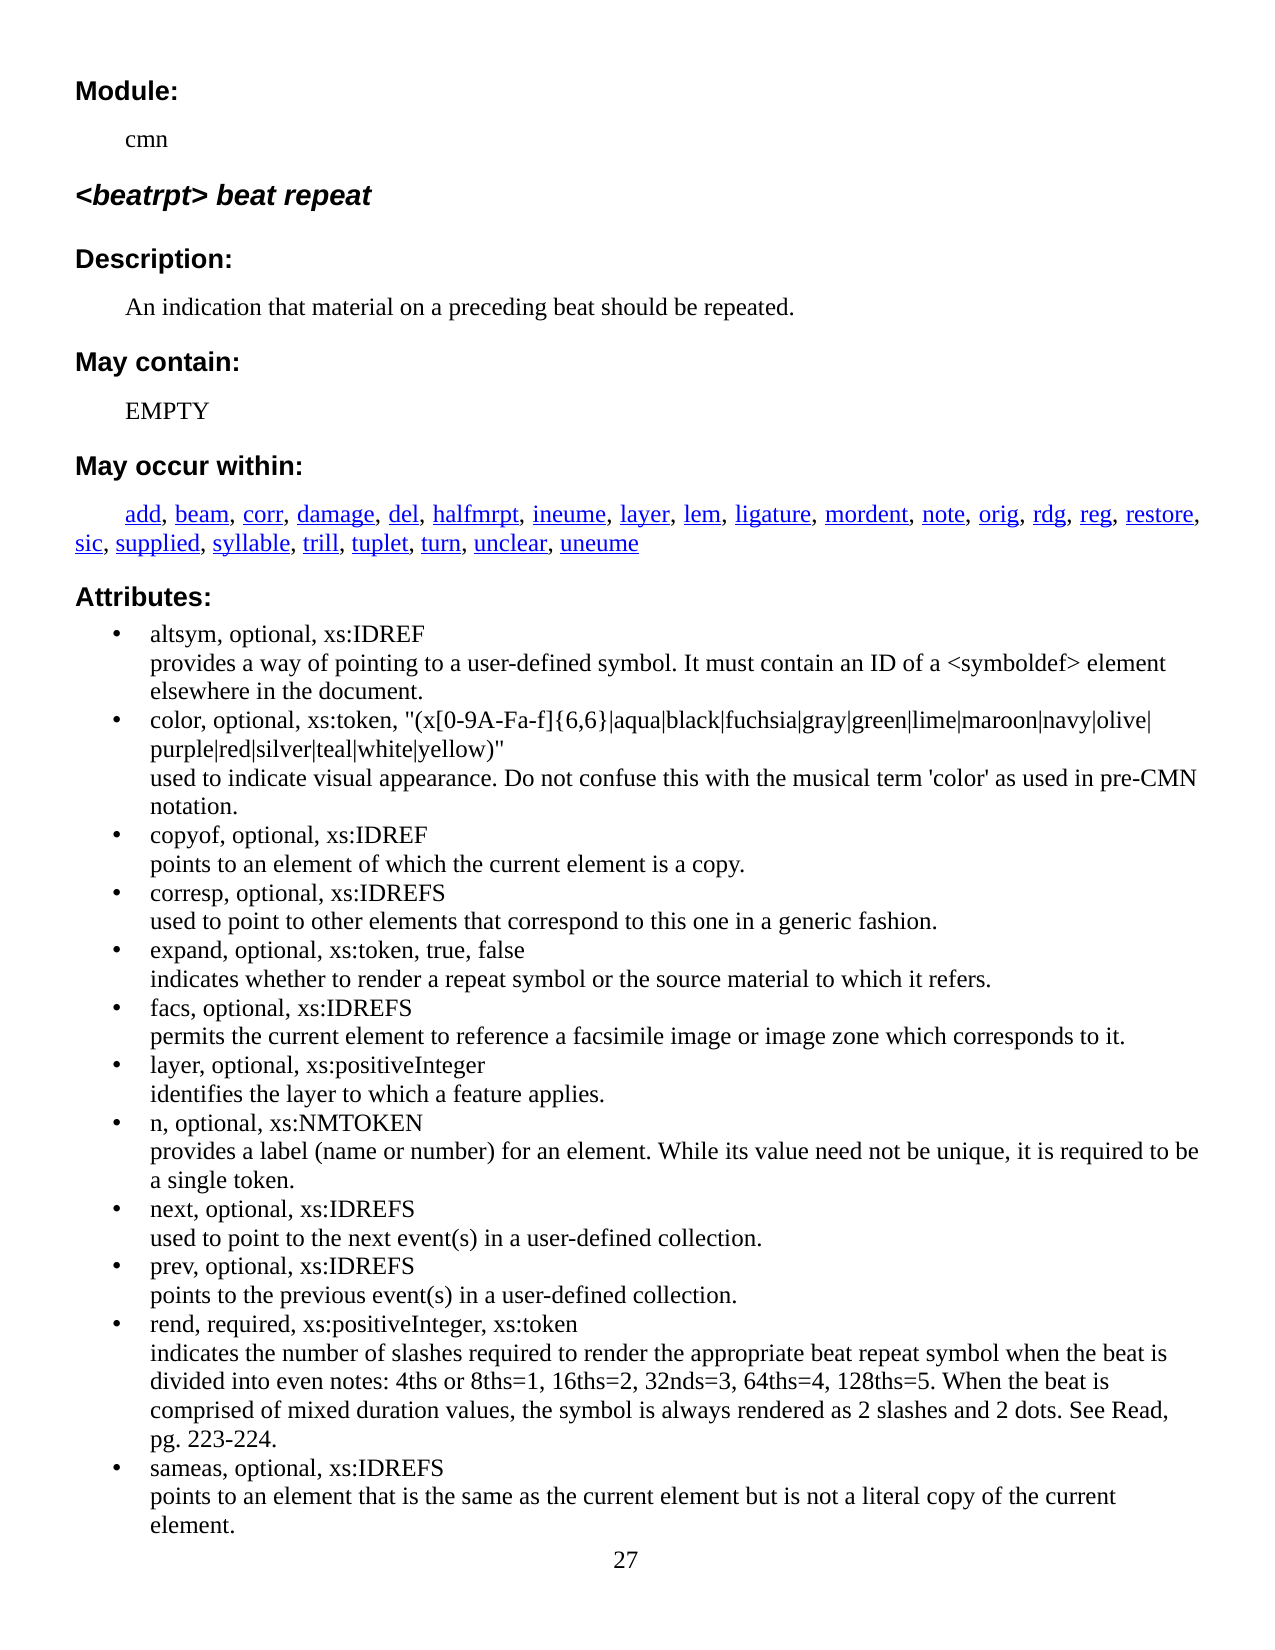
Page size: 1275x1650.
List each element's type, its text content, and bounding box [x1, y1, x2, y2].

list facs, optional, xs:IDREFS permits the current element to reference a facsimile image or image zone which corresponds to it. [112, 993, 1200, 1050]
list next, optional, xs:IDREFS used to point to the next event(s) in a user-defined collection. [112, 1194, 1200, 1251]
list copyof, optional, xs:IDREF points to an element of which the current element is a copy. [112, 820, 1200, 878]
text An indication that material on a preceding beat should be repeated. [75, 292, 1200, 321]
list expand, optional, xs:token, true, false indicates whether to render a repeat symbol or the source material to which it refers. [112, 935, 1200, 993]
list color, optional, xs:token, "(x[0-9A-Fa-f]{6,6}|aqua|black|fuchsia|gray|green|lime|maroon|navy|olive|purple|red|silver|teal|white|yellow)" used to indicate visual appearance. Do not confuse this with the musical term 'color' as used in pre-CMN notation. [112, 705, 1200, 820]
subtitle May occur within: [75, 449, 1200, 481]
text cmn [75, 124, 1200, 153]
list prev, optional, xs:IDREFS points to the previous event(s) in a user-defined collection. [112, 1251, 1200, 1309]
text EMPTY [75, 396, 1200, 424]
list sameas, optional, xs:IDREFS points to an element that is the same as the current element but is not a literal copy of the current element. [112, 1453, 1200, 1539]
list altsym, optional, xs:IDREF provides a way of pointing to a user-defined symbol. It must contain an ID of a <symboldef> element elsewhere in the document. [112, 619, 1200, 705]
subtitle May contain: [75, 346, 1200, 377]
list rend, required, xs:positiveInteger, xs:token indicates the number of slashes required to render the appropriate beat repeat symbol when the beat is divided into even notes: 4ths or 8ths=1, 16ths=2, 32nds=3, 64ths=4, 128ths=5. When the beat is comprised of mixed duration values, the symbol is always rendered as 2 slashes and 2 dots. See Read, pg. 223-224. [112, 1309, 1200, 1453]
list n, optional, xs:NMTOKEN provides a label (name or number) for an element. While its value need not be unique, it is required to be a single token. [112, 1108, 1200, 1194]
list corresp, optional, xs:IDREFS used to point to other elements that correspond to this one in a generic fashion. [112, 878, 1200, 935]
subtitle Attributes: [75, 581, 1200, 613]
subtitle Description: [75, 243, 1200, 274]
list layer, optional, xs:positiveInteger identifies the layer to which a feature applies. [112, 1050, 1200, 1108]
subtitle Module: [75, 75, 1200, 106]
text add, beam, corr, damage, del, halfmrpt, ineume, layer, lem, ligature, mordent, note, orig, rdg, reg, restore, sic, supplied, syllable, trill, tuplet, turn, unclear, uneume [75, 499, 1200, 556]
subtitle <beatrpt> beat repeat [75, 178, 1200, 212]
